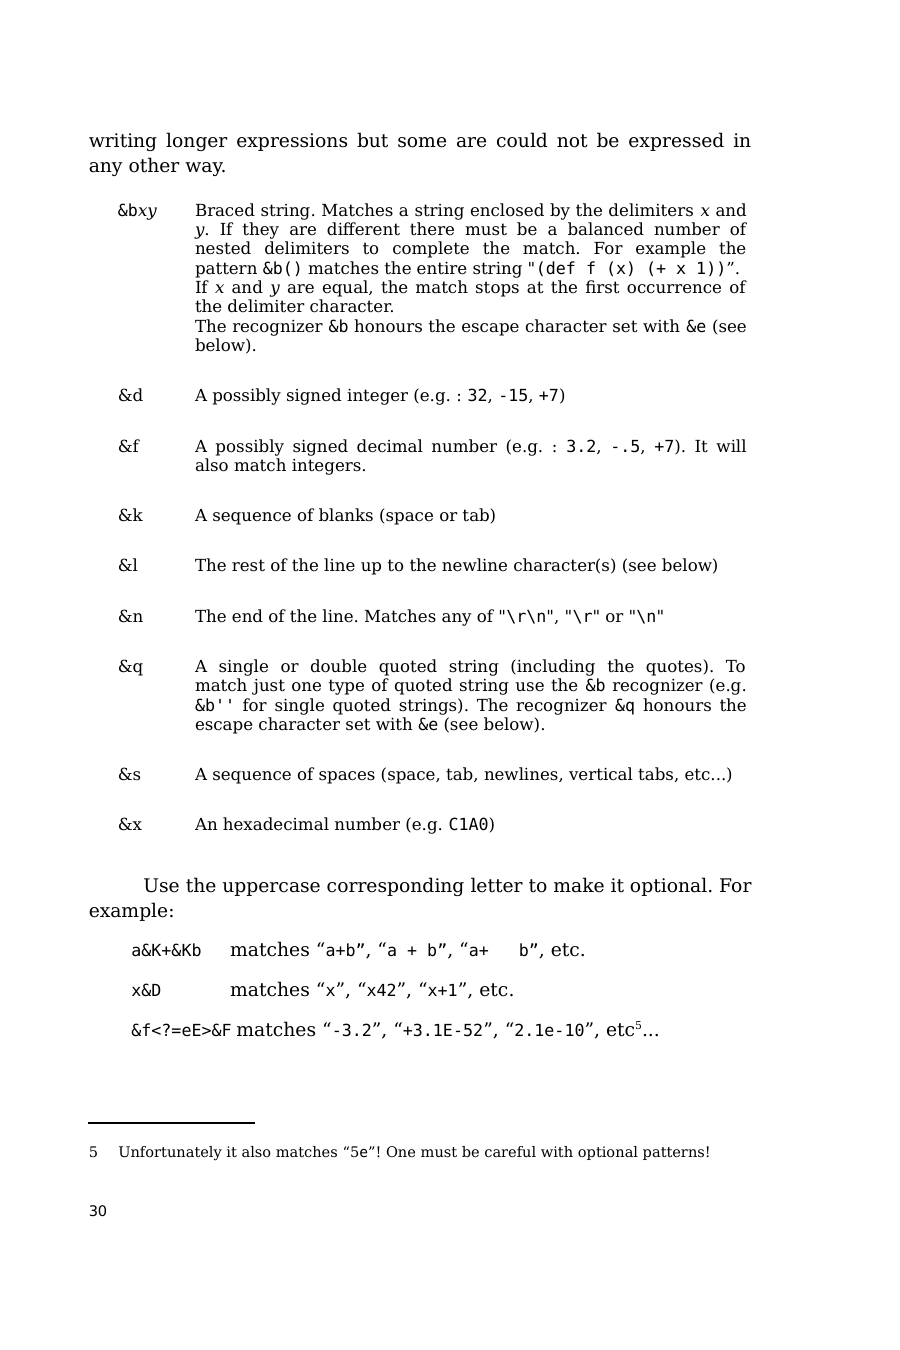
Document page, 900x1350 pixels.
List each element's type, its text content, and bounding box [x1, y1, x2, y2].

table_cell &l [112, 551, 189, 601]
table_cell &s [112, 759, 189, 809]
table_cell An hexadecimal number (e.g. C1A0) [189, 810, 752, 860]
table_cell The end of the line. Matches any of "\r\n", "\r" or "\n" [189, 601, 752, 651]
table_cell &k [112, 500, 189, 551]
table_cell [89, 759, 112, 809]
table_cell &f [112, 431, 189, 500]
text Use the uppercase corresponding letter to make it optional. For example: [88, 875, 752, 921]
table_header Braced string. Matches a string enclosed by the delimiters x and y. If they are different there must be a balanced number of nested delimiters to complete the match. For example the pattern &b() matches the entire string "(def f (x) (+ x 1))”. If x and y are equal, the match stops at the first occurrence of the delimiter character. The recognizer &b honours the escape character set with &e (see below). [189, 195, 752, 381]
table_cell A sequence of blanks (space or tab) [189, 500, 752, 551]
table_cell A possibly signed integer (e.g. : 32, -15, +7) [189, 381, 752, 431]
table_cell [89, 651, 112, 759]
table_cell [89, 601, 112, 651]
table_cell [89, 500, 112, 551]
table_cell A possibly signed decimal number (e.g. : 3.2, -.5, +7). It will also match integers. [189, 431, 752, 500]
table_header &bxy [112, 195, 189, 381]
table_cell [89, 381, 112, 431]
table_header [89, 195, 112, 381]
table_cell &q [112, 651, 189, 759]
text a&K+&Kb matches “a+b”, “a + b”, “a+ b”, etc. [88, 939, 752, 961]
text &f<?=eE>&F matches “-3.2”, “+3.1E-52”, “2.1e-10”, etc... [88, 1019, 752, 1041]
table_cell &n [112, 601, 189, 651]
text writing longer expressions but some are could not be expressed in any other way. [88, 130, 752, 177]
text Unfortunately it also matches “5e”! One must be careful with optional patterns! [88, 1144, 752, 1161]
table_cell A single or double quoted string (including the quotes). To match just one type of quoted string use the &b recognizer (e.g. &b'' for single quoted strings). The recognizer &q honours the escape character set with &e (see below). [189, 651, 752, 759]
table_cell [89, 810, 112, 860]
table_cell A sequence of spaces (space, tab, newlines, vertical tabs, etc...) [189, 759, 752, 809]
table_cell &d [112, 381, 189, 431]
table_cell &x [112, 810, 189, 860]
text x&D matches “x”, “x42”, “x+1”, etc. [88, 979, 752, 1001]
table_cell [89, 431, 112, 500]
table_cell [89, 551, 112, 601]
table_cell The rest of the line up to the newline character(s) (see below) [189, 551, 752, 601]
